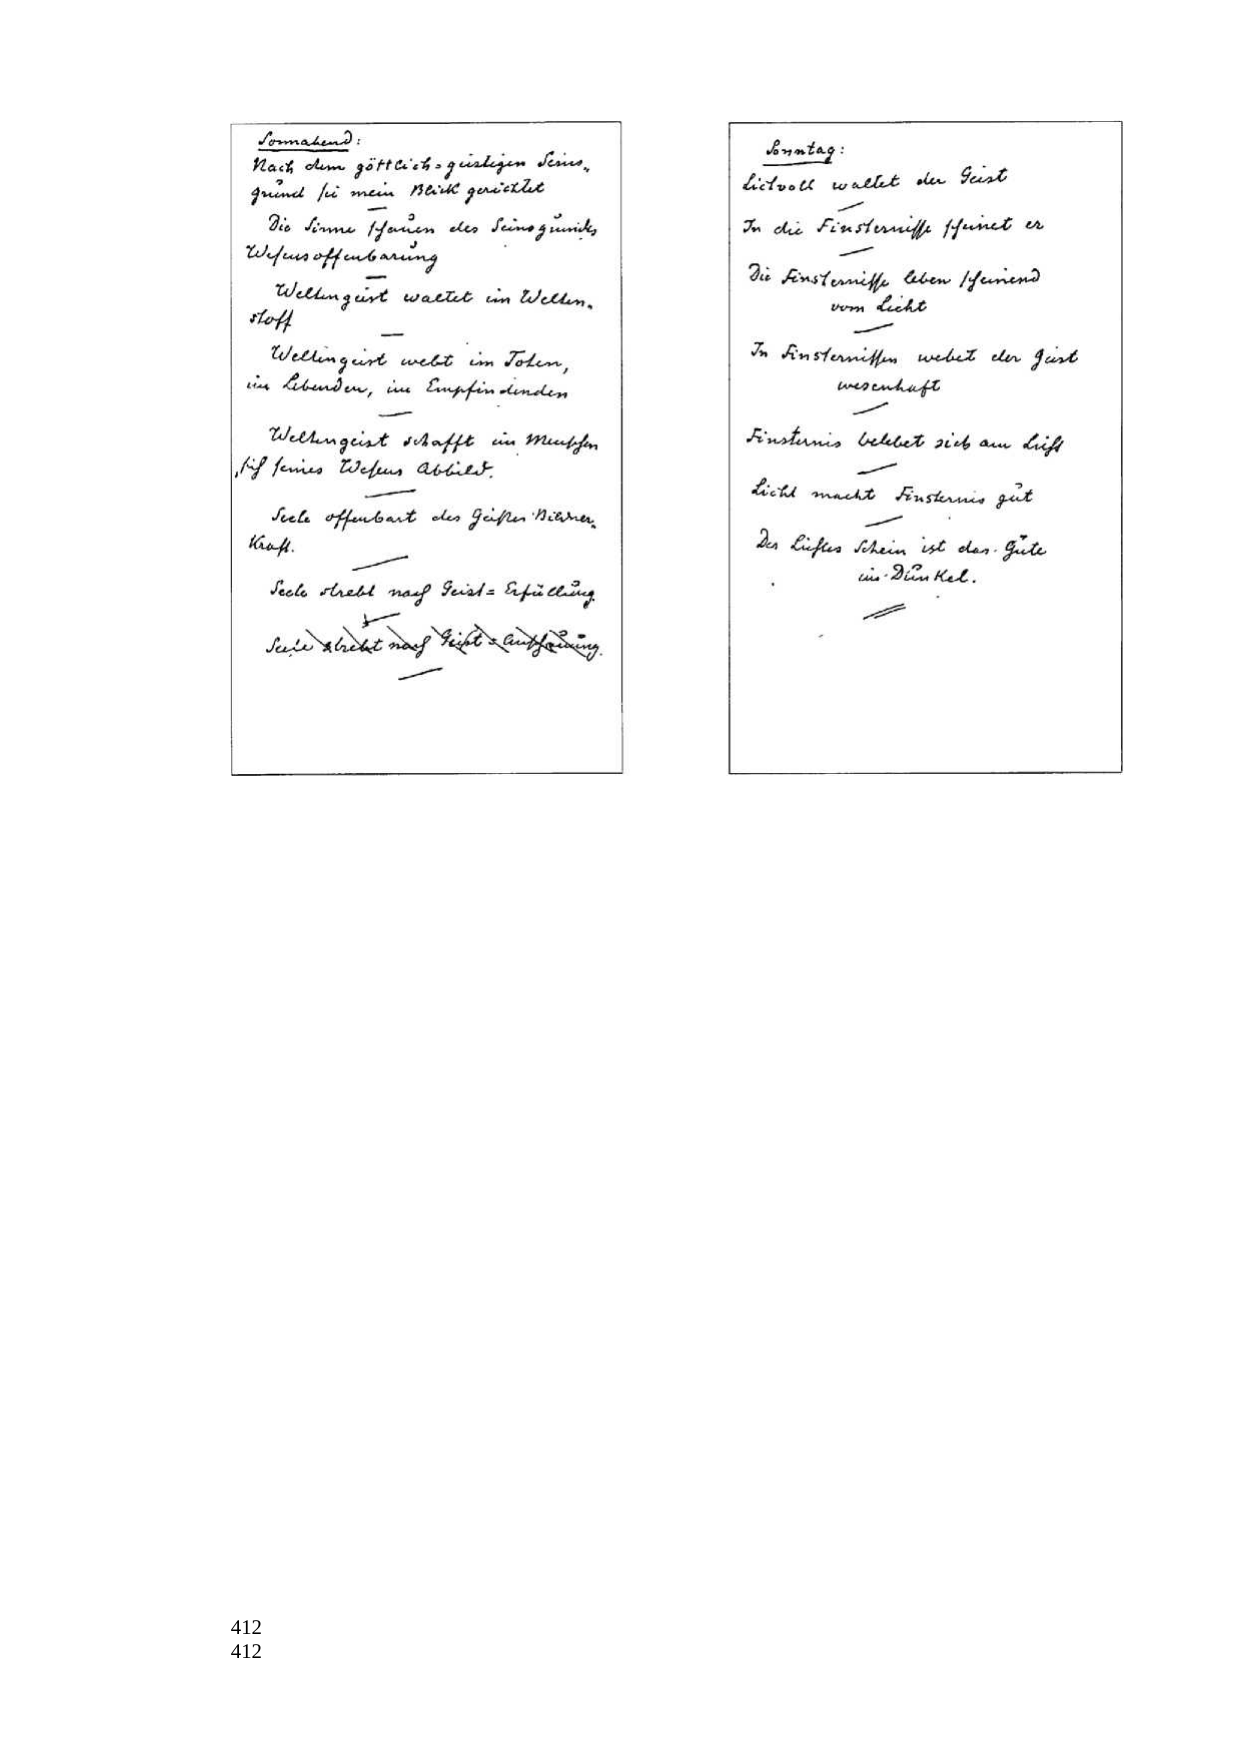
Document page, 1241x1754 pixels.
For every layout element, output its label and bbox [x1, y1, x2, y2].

picture [230, 120, 1124, 776]
